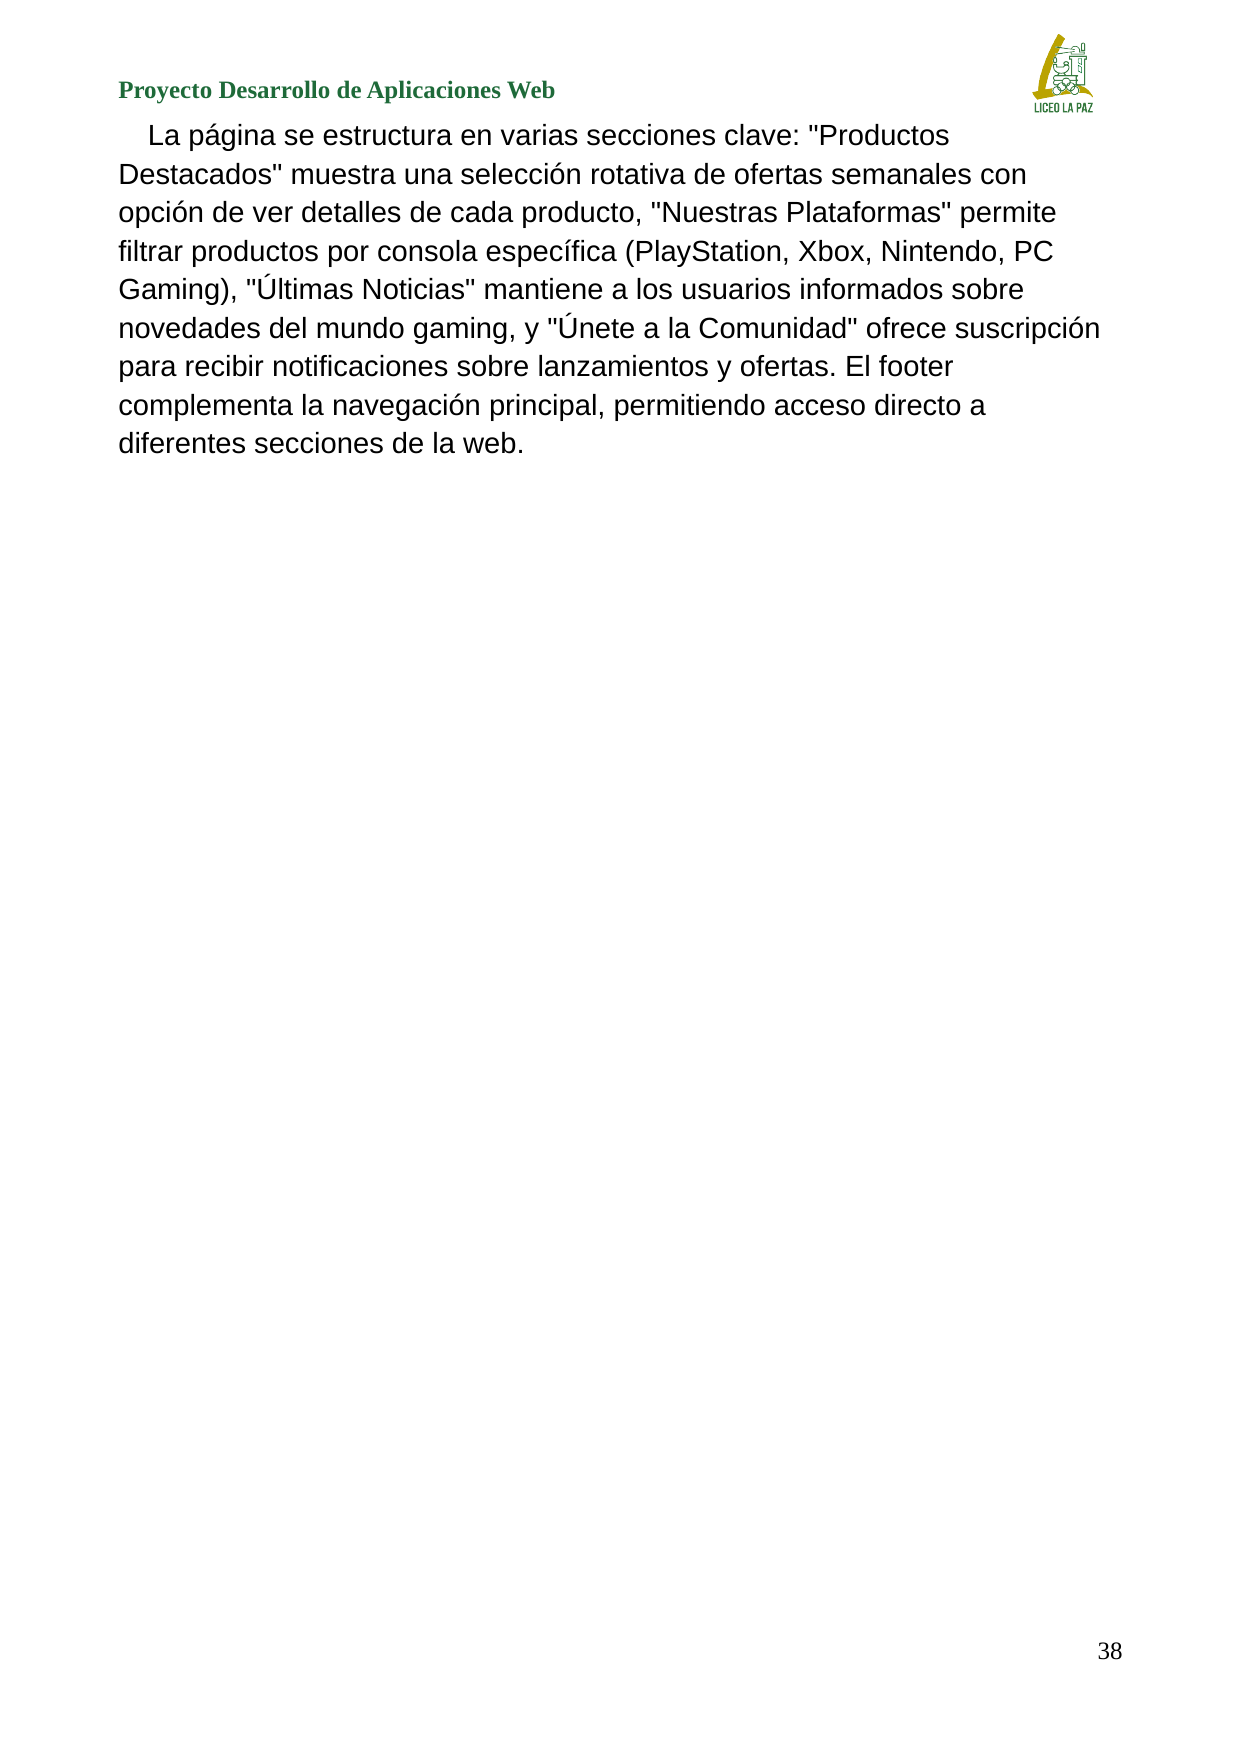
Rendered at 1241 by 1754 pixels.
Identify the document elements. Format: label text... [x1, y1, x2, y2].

picture [1025, 26, 1100, 121]
text La página se estructura en varias secciones clave: "Productos Destacados" muestra una selección rotativa de ofertas semanales con opción de ver detalles de cada producto, "Nuestras Plataformas" permite filtrar productos por consola específica (PlayStation, Xbox, Nintendo, PC Gaming), "Últimas Noticias" mantiene a los usuarios informados sobre novedades del mundo gaming, y "Únete a la Comunidad" ofrece suscripción para recibir notificaciones sobre lanzamientos y ofertas. El footer complementa la navegación principal, permitiendo acceso directo a diferentes secciones de la web. [118, 118, 1122, 460]
